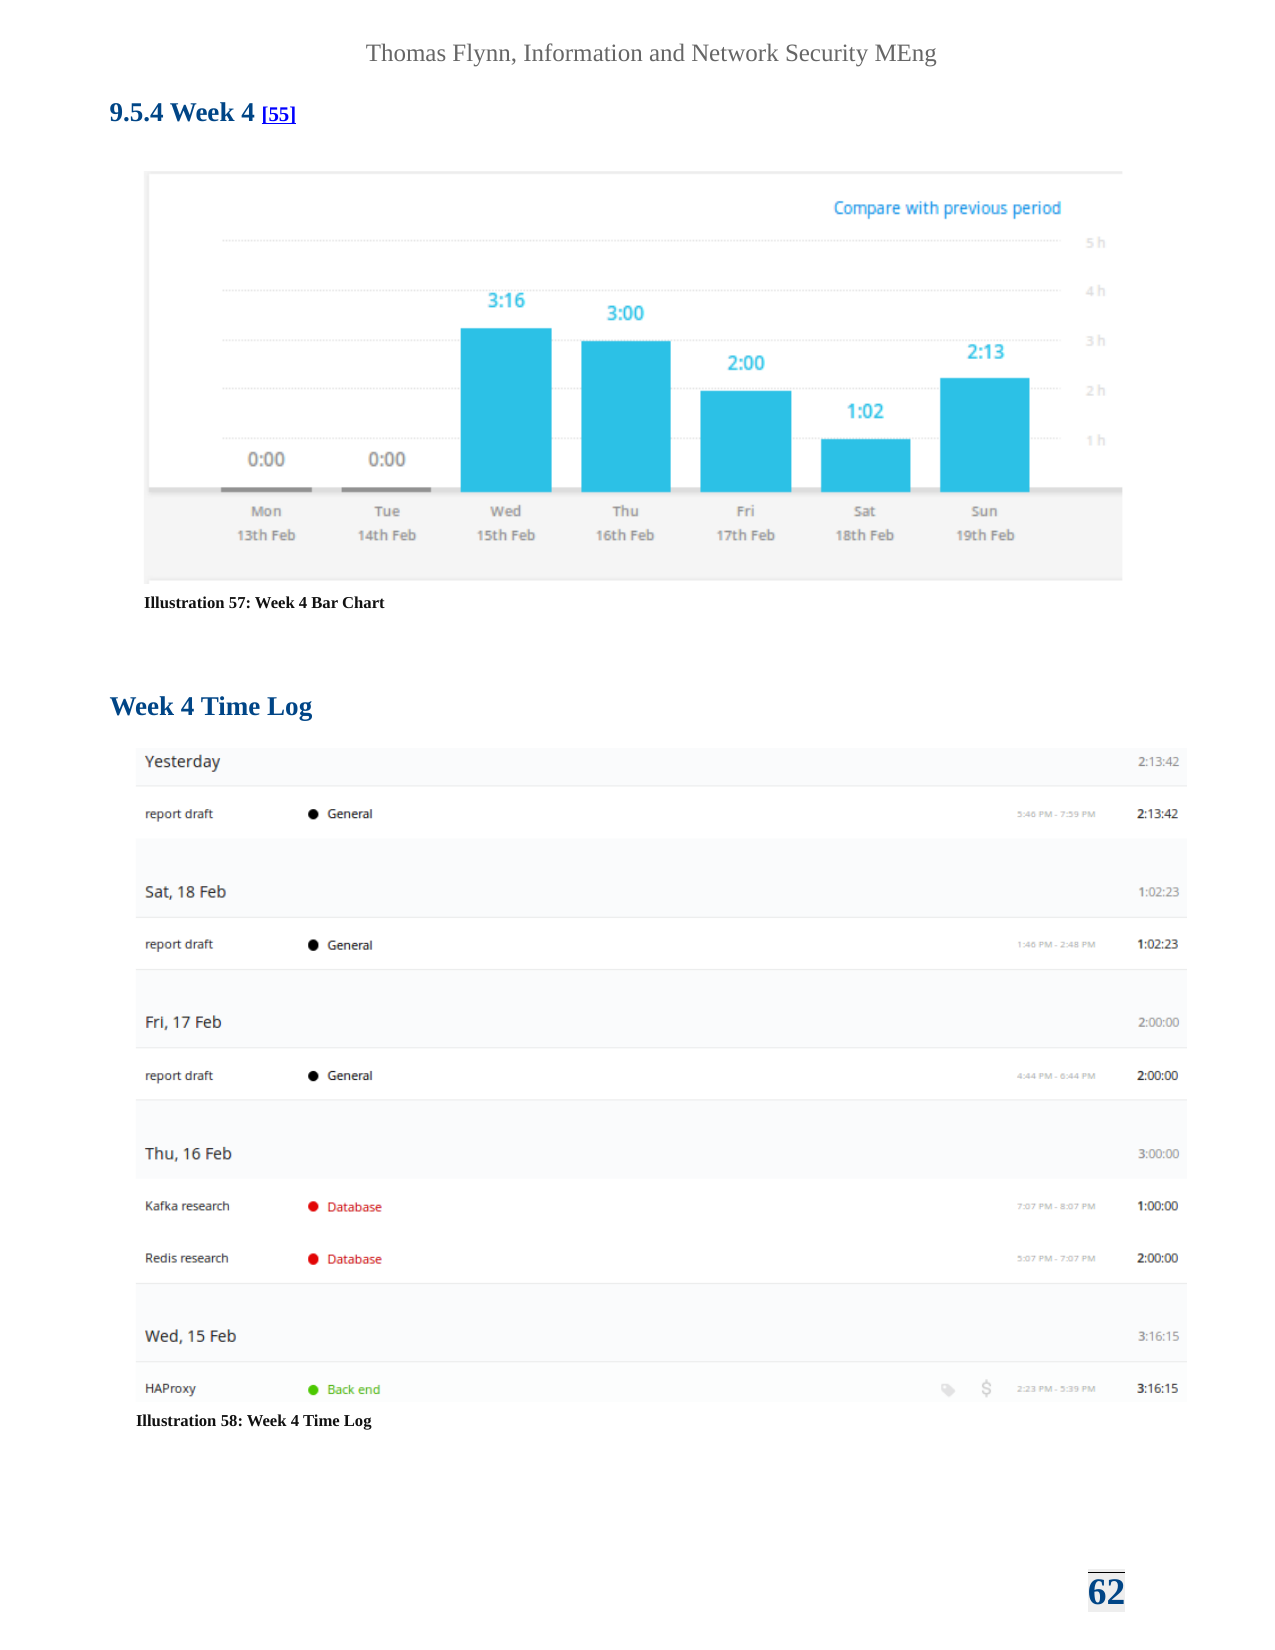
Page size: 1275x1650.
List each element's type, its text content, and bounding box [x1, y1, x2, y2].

picture [143, 171, 1123, 584]
picture [135, 748, 1187, 1402]
text Illustration 57: Week 4 Bar Chart [144, 584, 1123, 612]
subtitle 9.5.4 Week 4 [55] [109, 96, 1125, 127]
text Illustration 58: Week 4 Time Log [136, 1402, 1218, 1430]
subtitle Week 4 Time Log [109, 690, 1125, 721]
